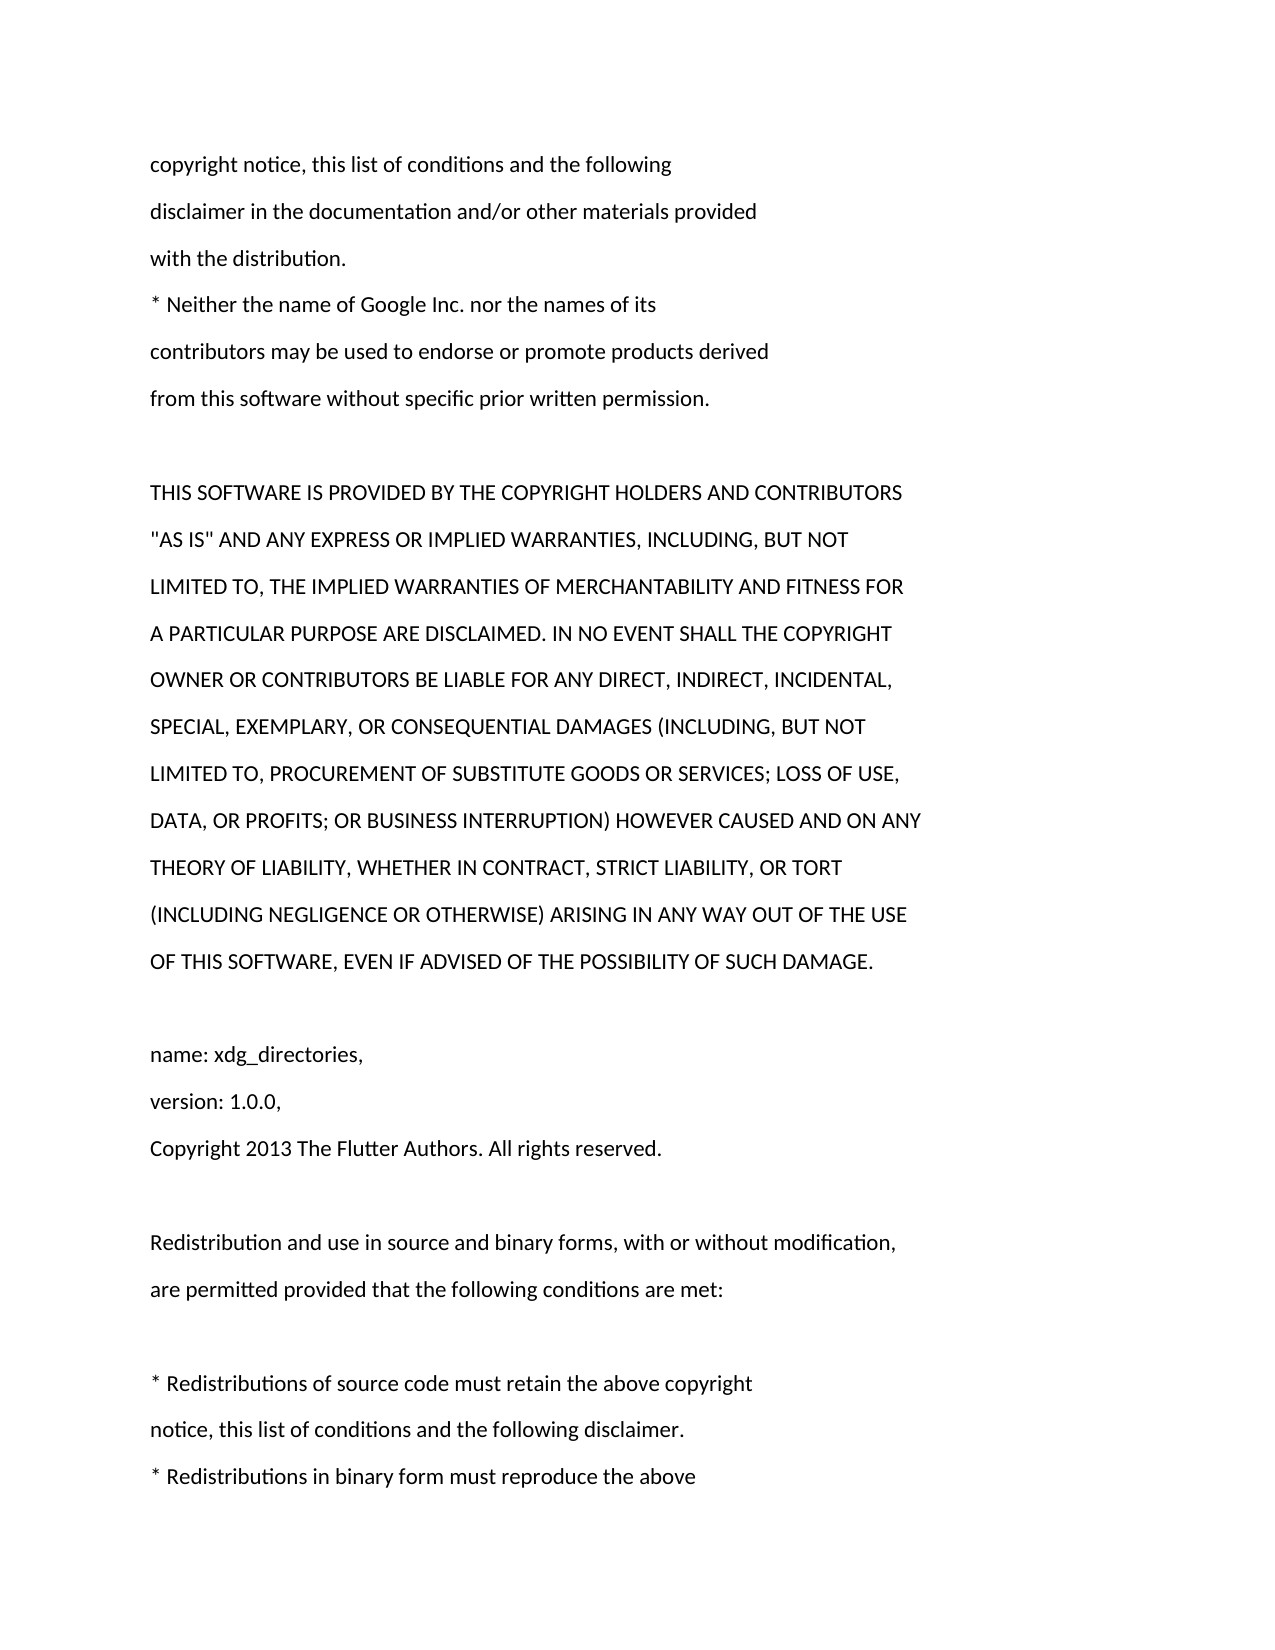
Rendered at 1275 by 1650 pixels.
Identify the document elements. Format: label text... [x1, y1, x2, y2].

text are permitted provided that the following conditions are met: [150, 1275, 1125, 1303]
text SPECIAL, EXEMPLARY, OR CONSEQUENTIAL DAMAGES (INCLUDING, BUT NOT [150, 712, 1125, 741]
text THIS SOFTWARE IS PROVIDED BY THE COPYRIGHT HOLDERS AND CONTRIBUTORS [150, 478, 1125, 506]
text version: 1.0.0, [150, 1087, 1125, 1116]
text DATA, OR PROFITS; OR BUSINESS INTERRUPTION) HOWEVER CAUSED AND ON ANY [150, 806, 1125, 834]
text * Redistributions of source code must retain the above copyright [150, 1369, 1125, 1397]
text * Neither the name of Google Inc. nor the names of its [150, 291, 1125, 319]
text name: xdg_directories, [150, 1041, 1125, 1069]
text from this software without specific prior written permission. [150, 384, 1125, 412]
text Redistribution and use in source and binary forms, with or without modification, [150, 1228, 1125, 1256]
text Copyright 2013 The Flutter Authors. All rights reserved. [150, 1134, 1125, 1162]
text "AS IS" AND ANY EXPRESS OR IMPLIED WARRANTIES, INCLUDING, BUT NOT [150, 525, 1125, 553]
text THEORY OF LIABILITY, WHETHER IN CONTRACT, STRICT LIABILITY, OR TORT [150, 853, 1125, 881]
text copyright notice, this list of conditions and the following [150, 150, 1125, 178]
text OF THIS SOFTWARE, EVEN IF ADVISED OF THE POSSIBILITY OF SUCH DAMAGE. [150, 947, 1125, 975]
text LIMITED TO, THE IMPLIED WARRANTIES OF MERCHANTABILITY AND FITNESS FOR [150, 572, 1125, 600]
text with the distribution. [150, 244, 1125, 272]
text A PARTICULAR PURPOSE ARE DISCLAIMED. IN NO EVENT SHALL THE COPYRIGHT [150, 619, 1125, 647]
text LIMITED TO, PROCUREMENT OF SUBSTITUTE GOODS OR SERVICES; LOSS OF USE, [150, 759, 1125, 787]
text notice, this list of conditions and the following disclaimer. [150, 1416, 1125, 1444]
text contributors may be used to endorse or promote products derived [150, 337, 1125, 366]
text OWNER OR CONTRIBUTORS BE LIABLE FOR ANY DIRECT, INDIRECT, INCIDENTAL, [150, 666, 1125, 694]
text disclaimer in the documentation and/or other materials provided [150, 197, 1125, 225]
text (INCLUDING NEGLIGENCE OR OTHERWISE) ARISING IN ANY WAY OUT OF THE USE [150, 900, 1125, 928]
text * Redistributions in binary form must reproduce the above [150, 1462, 1125, 1491]
